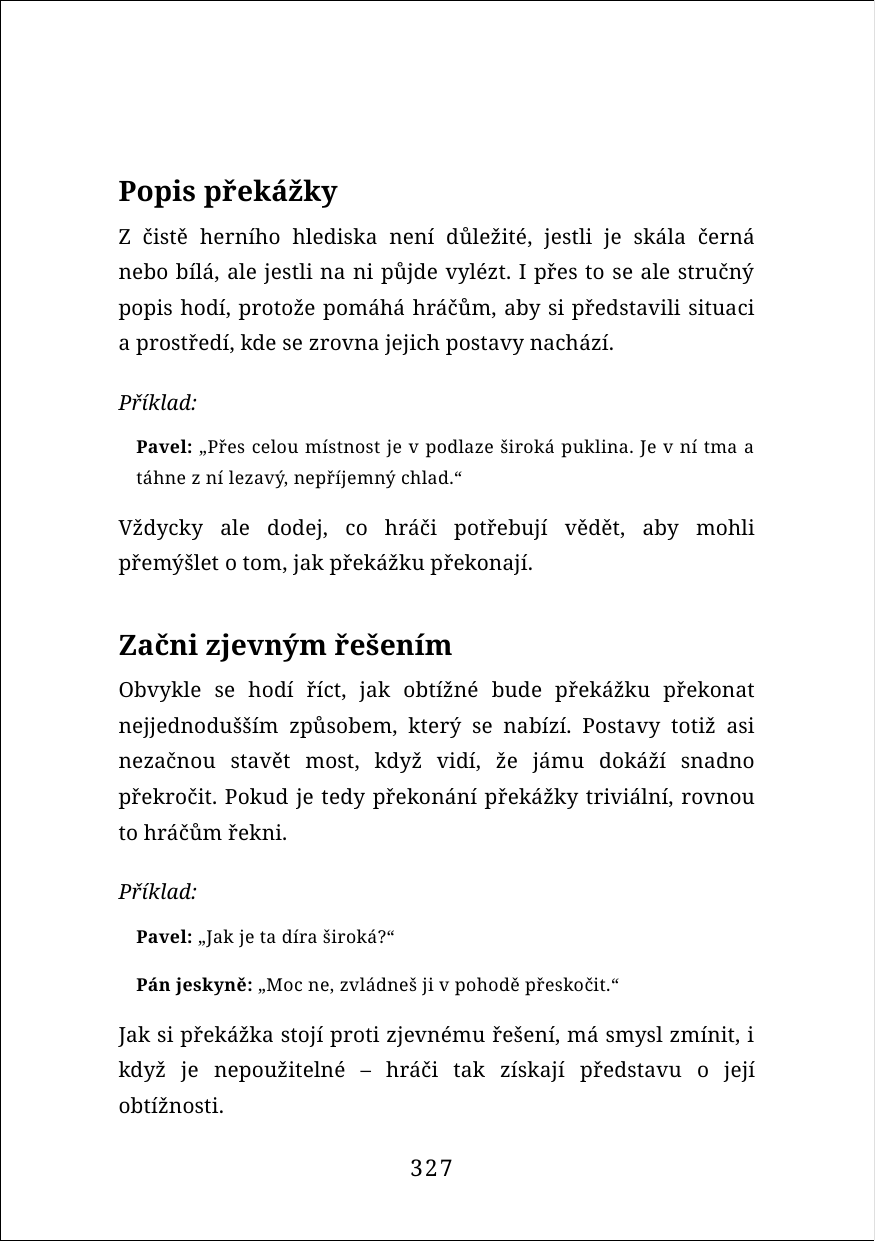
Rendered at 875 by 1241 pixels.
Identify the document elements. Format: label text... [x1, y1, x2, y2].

text Jak si překážka stojí proti zjevnému řešení, má smysl zmínit, i když je nepoužitelné – hráči tak získají představu o její obtížnosti. [118, 1020, 756, 1119]
text Pavel: „Přes celou místnost je v podlaze široká puklina. Je v ní tma a táhne z ní lezavý, nepříjemný chlad.“ [136, 435, 756, 489]
text Příklad: [118, 877, 756, 905]
text Z čistě herního hlediska není důležité, jestli je skála černá nebo bílá, ale jestli na ni půjde vylézt. I přes to se ale stručný popis hodí, protože pomáhá hráčům, aby si představili situaci a prostředí, kde se zrovna jejich postavy nachází. [118, 222, 756, 357]
text Pavel: „Jak je ta díra široká?“ [136, 924, 756, 948]
subtitle Začni zjevným řešením [118, 625, 756, 664]
text Příklad: [118, 388, 756, 416]
subtitle Popis překážky [118, 172, 756, 210]
text Vždycky ale dodej, co hráči potřebují vědět, aby mohli přemýšlet o tom, jak překážku překonají. [118, 513, 756, 577]
text Obvykle se hodí říct, jak obtížné bude překážku překonat nejjednodušším způsobem, který se nabízí. Postavy totiž asi nezačnou stavět most, když vidí, že jámu dokáží snadno překročit. Pokud je tedy překonání překážky triviální, rovnou to hráčům řekni. [118, 676, 756, 846]
text Pán jeskyně: „Moc ne, zvládneš ji v pohodě přeskočit.“ [136, 972, 756, 996]
